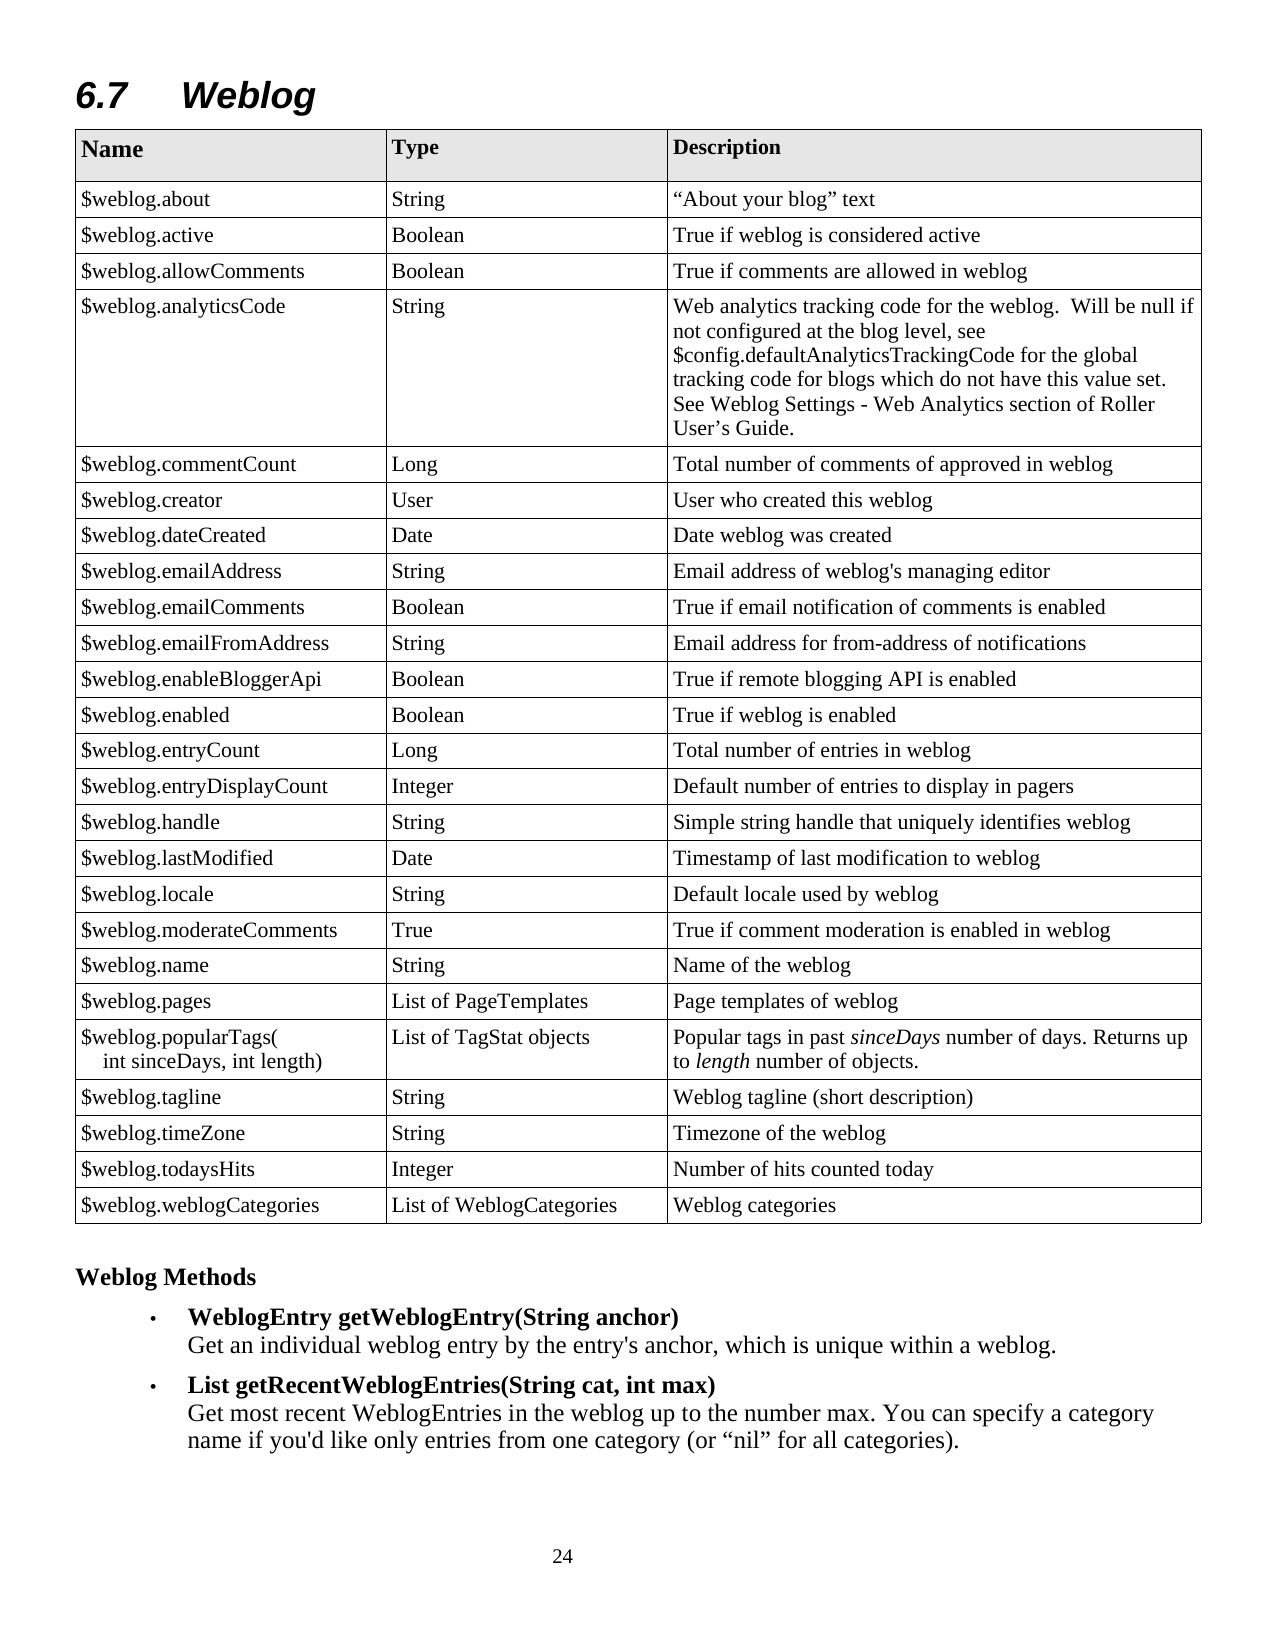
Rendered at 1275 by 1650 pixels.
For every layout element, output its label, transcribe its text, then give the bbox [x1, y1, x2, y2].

table_cell String [387, 182, 667, 217]
table_cell True if weblog is considered active [668, 218, 1201, 253]
table_cell List of TagStat objects [387, 1020, 667, 1079]
table_cell $weblog.handle [76, 805, 386, 840]
table_cell $weblog.entryDisplayCount [76, 769, 386, 804]
table_cell $weblog.pages [76, 984, 386, 1019]
table_cell Timestamp of last modification to weblog [668, 841, 1201, 876]
table_cell Boolean [387, 254, 667, 289]
table_cell $weblog.dateCreated [76, 519, 386, 553]
table_cell $weblog.weblogCategories [76, 1188, 386, 1223]
table_cell $weblog.locale [76, 877, 386, 912]
table_cell $weblog.creator [76, 483, 386, 517]
table_cell Integer [387, 1152, 667, 1187]
list WeblogEntry getWeblogEntry(String anchor) Get an individual weblog entry by the entry's anchor, which is unique within a weblog. [150, 1303, 1200, 1358]
table_cell String [387, 1080, 667, 1115]
table_cell String [387, 554, 667, 589]
table_cell String [387, 290, 667, 446]
table_cell $weblog.enableBloggerApi [76, 662, 386, 697]
table_cell Number of hits counted today [668, 1152, 1201, 1187]
table_cell Date weblog was created [668, 519, 1201, 553]
table_cell Boolean [387, 590, 667, 625]
table_cell True if email notification of comments is enabled [668, 590, 1201, 625]
table_cell Default number of entries to display in pagers [668, 769, 1201, 804]
table_cell $weblog.allowComments [76, 254, 386, 289]
table_cell Date [387, 519, 667, 553]
table_cell True if weblog is enabled [668, 698, 1201, 732]
table_cell $weblog.commentCount [76, 447, 386, 482]
table_cell Total number of entries in weblog [668, 734, 1201, 768]
table_cell Boolean [387, 698, 667, 732]
table_cell $weblog.lastModified [76, 841, 386, 876]
table_cell True if remote blogging API is enabled [668, 662, 1201, 697]
table_cell List of WeblogCategories [387, 1188, 667, 1223]
table_cell $weblog.tagline [76, 1080, 386, 1115]
table_cell Timezone of the weblog [668, 1116, 1201, 1151]
table_cell True if comments are allowed in weblog [668, 254, 1201, 289]
table_header Description [668, 130, 1201, 181]
table_cell $weblog.emailFromAddress [76, 626, 386, 661]
table_cell $weblog.todaysHits [76, 1152, 386, 1187]
table_cell Boolean [387, 218, 667, 253]
table_cell String [387, 949, 667, 983]
table_cell $weblog.analyticsCode [76, 290, 386, 446]
table_cell Default locale used by weblog [668, 877, 1201, 912]
table_cell Integer [387, 769, 667, 804]
table_cell Simple string handle that uniquely identifies weblog [668, 805, 1201, 840]
table_cell Boolean [387, 662, 667, 697]
table_cell Long [387, 734, 667, 768]
table_cell $weblog.about [76, 182, 386, 217]
table_cell Long [387, 447, 667, 482]
table_cell String [387, 805, 667, 840]
table_cell Popular tags in past sinceDays number of days. Returns up to length number of objects. [668, 1020, 1201, 1079]
table_cell $weblog.active [76, 218, 386, 253]
table_cell String [387, 1116, 667, 1151]
table_cell True [387, 913, 667, 947]
table_cell String [387, 626, 667, 661]
table_cell Web analytics tracking code for the weblog. Will be null if not configured at the blog level, see $config.defaultAnalyticsTrackingCode for the global tracking code for blogs which do not have this value set. See Weblog Settings - Web Analytics section of Roller User’s Guide. [668, 290, 1201, 446]
table_header Name [76, 130, 386, 181]
table_cell $weblog.enabled [76, 698, 386, 732]
table_cell $weblog.name [76, 949, 386, 983]
table_cell $weblog.emailAddress [76, 554, 386, 589]
table_cell Email address for from-address of notifications [668, 626, 1201, 661]
text Weblog Methods [75, 1263, 1200, 1291]
table_cell List of PageTemplates [387, 984, 667, 1019]
table_header Type [387, 130, 667, 181]
subtitle Weblog [75, 75, 1200, 117]
table_cell User who created this weblog [668, 483, 1201, 517]
table_cell Name of the weblog [668, 949, 1201, 983]
table_cell String [387, 877, 667, 912]
table_cell Page templates of weblog [668, 984, 1201, 1019]
table_cell True if comment moderation is enabled in weblog [668, 913, 1201, 947]
table_cell $weblog.timeZone [76, 1116, 386, 1151]
table_cell “About your blog” text [668, 182, 1201, 217]
table_cell $weblog.moderateComments [76, 913, 386, 947]
table_cell Total number of comments of approved in weblog [668, 447, 1201, 482]
table_cell Date [387, 841, 667, 876]
table_cell User [387, 483, 667, 517]
table_cell $weblog.emailComments [76, 590, 386, 625]
table_cell Email address of weblog's managing editor [668, 554, 1201, 589]
table_cell $weblog.entryCount [76, 734, 386, 768]
table_cell Weblog categories [668, 1188, 1201, 1223]
table_cell Weblog tagline (short description) [668, 1080, 1201, 1115]
table_cell $weblog.popularTags( int sinceDays, int length) [76, 1020, 386, 1079]
list List getRecentWeblogEntries(String cat, int max) Get most recent WeblogEntries in the weblog up to the number max. You can specify a category name if you'd like only entries from one category (or “nil” for all categories). [150, 1371, 1200, 1454]
